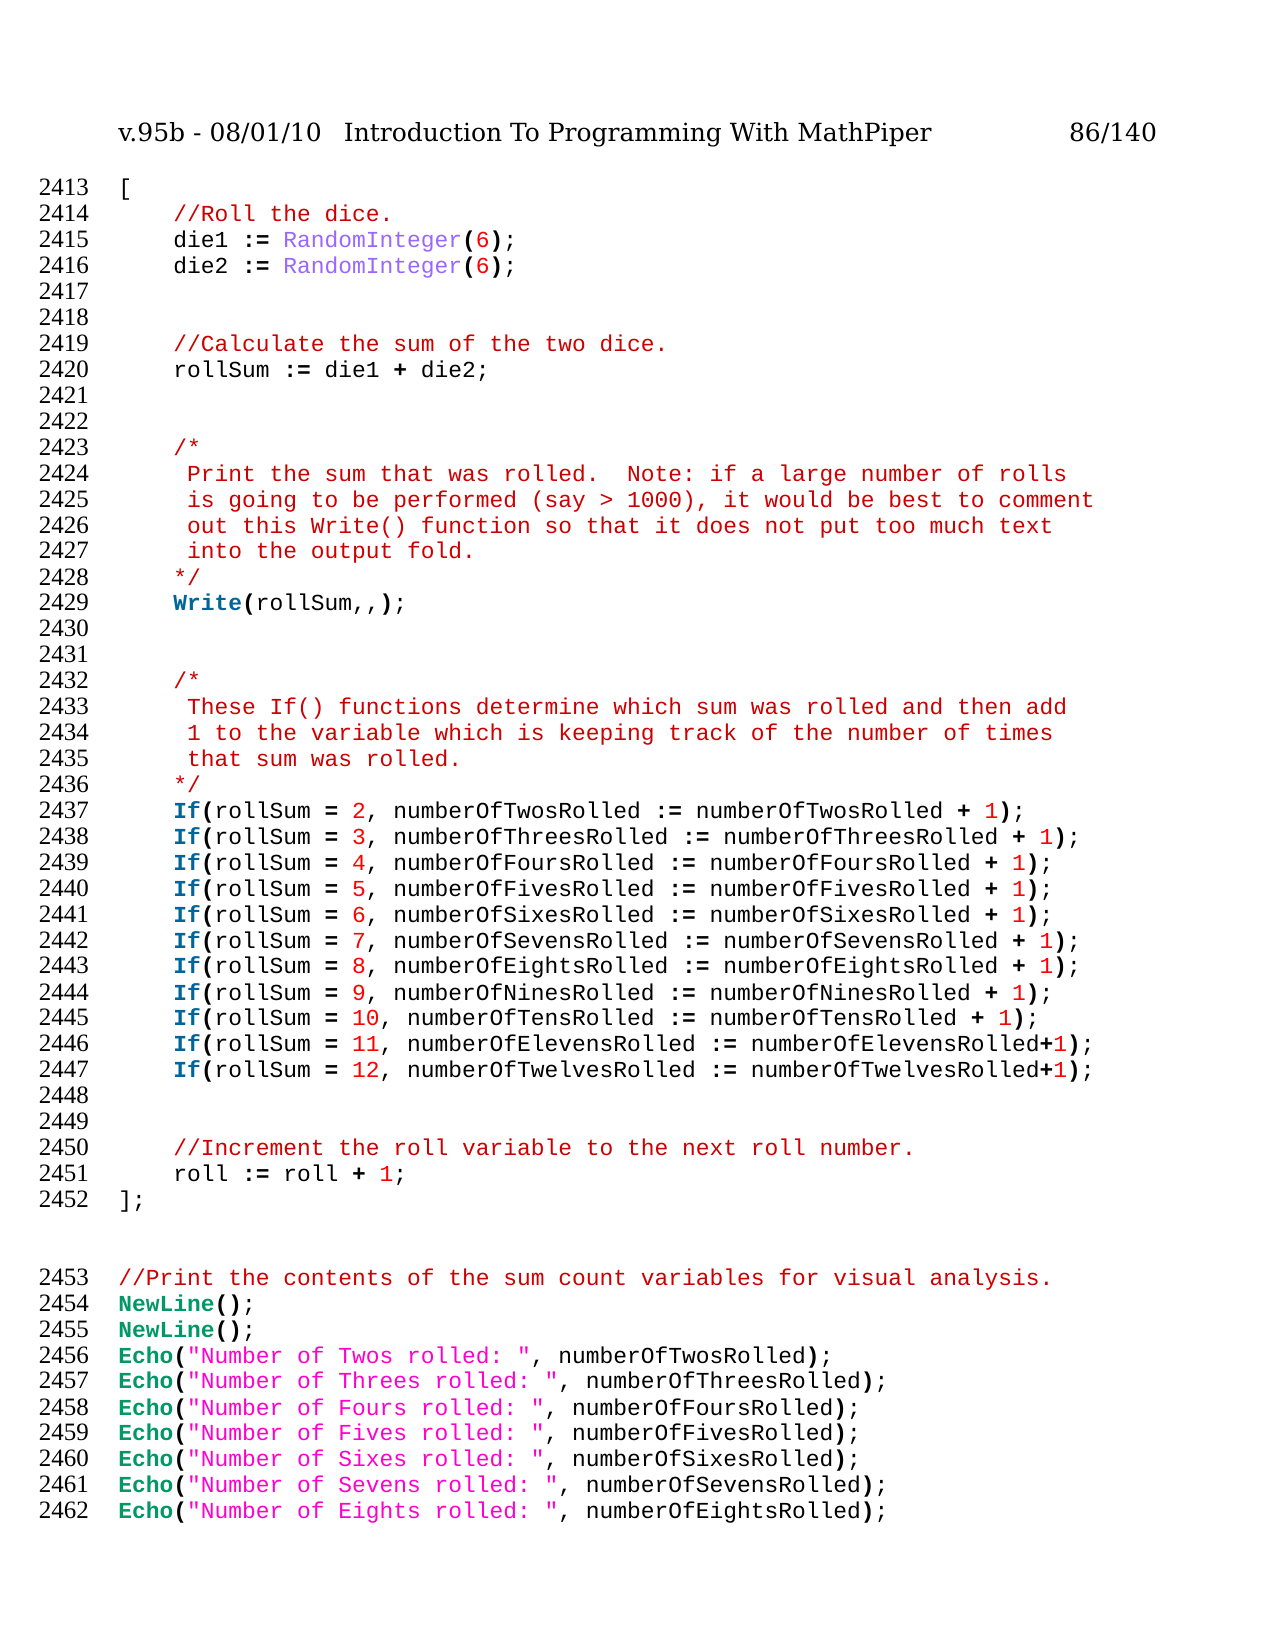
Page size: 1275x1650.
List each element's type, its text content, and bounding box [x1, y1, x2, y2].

text Echo("Number of Sixes rolled: ", numberOfSixesRolled); [118, 1448, 1157, 1474]
text rollSum := die1 + die2; [118, 358, 1157, 384]
text If(rollSum = 10, numberOfTensRolled := numberOfTensRolled + 1); [118, 1007, 1157, 1033]
text roll := roll + 1; [118, 1162, 1157, 1188]
text Echo("Number of Twos rolled: ", numberOfTwosRolled); [118, 1344, 1157, 1370]
text If(rollSum = 5, numberOfFivesRolled := numberOfFivesRolled + 1); [118, 877, 1157, 903]
text into the output fold. [118, 540, 1157, 566]
text [ [118, 177, 1157, 203]
text If(rollSum = 8, numberOfEightsRolled := numberOfEightsRolled + 1); [118, 955, 1157, 981]
text /* [118, 436, 1157, 462]
text */ [118, 773, 1157, 799]
text //Print the contents of the sum count variables for visual analysis. [118, 1266, 1157, 1292]
text If(rollSum = 7, numberOfSevensRolled := numberOfSevensRolled + 1); [118, 929, 1157, 955]
text out this Write() function so that it does not put too much text [118, 514, 1157, 540]
text NewLine(); [118, 1318, 1157, 1344]
text that sum was rolled. [118, 747, 1157, 773]
text NewLine(); [118, 1292, 1157, 1318]
text Echo("Number of Eights rolled: ", numberOfEightsRolled); [118, 1499, 1157, 1526]
text These If() functions determine which sum was rolled and then add [118, 696, 1157, 721]
text /* [118, 669, 1157, 696]
text If(rollSum = 12, numberOfTwelvesRolled := numberOfTwelvesRolled+1); [118, 1059, 1157, 1084]
text If(rollSum = 4, numberOfFoursRolled := numberOfFoursRolled + 1); [118, 851, 1157, 877]
text Echo("Number of Sevens rolled: ", numberOfSevensRolled); [118, 1474, 1157, 1499]
text If(rollSum = 6, numberOfSixesRolled := numberOfSixesRolled + 1); [118, 903, 1157, 929]
text Echo("Number of Fives rolled: ", numberOfFivesRolled); [118, 1422, 1157, 1448]
text die2 := RandomInteger(6); [118, 254, 1157, 281]
text //Roll the dice. [118, 203, 1157, 229]
text Echo("Number of Threes rolled: ", numberOfThreesRolled); [118, 1370, 1157, 1396]
text die1 := RandomInteger(6); [118, 229, 1157, 254]
text If(rollSum = 11, numberOfElevensRolled := numberOfElevensRolled+1); [118, 1033, 1157, 1059]
text ]; [118, 1188, 1157, 1214]
text If(rollSum = 3, numberOfThreesRolled := numberOfThreesRolled + 1); [118, 825, 1157, 851]
text If(rollSum = 9, numberOfNinesRolled := numberOfNinesRolled + 1); [118, 981, 1157, 1007]
text //Calculate the sum of the two dice. [118, 332, 1157, 358]
text Echo("Number of Fours rolled: ", numberOfFoursRolled); [118, 1396, 1157, 1422]
text //Increment the roll variable to the next roll number. [118, 1136, 1157, 1162]
text is going to be performed (say > 1000), it would be best to comment [118, 488, 1157, 514]
text 1 to the variable which is keeping track of the number of times [118, 721, 1157, 747]
text Write(rollSum,,); [118, 592, 1157, 618]
text If(rollSum = 2, numberOfTwosRolled := numberOfTwosRolled + 1); [118, 799, 1157, 825]
text */ [118, 566, 1157, 592]
text Print the sum that was rolled. Note: if a large number of rolls [118, 462, 1157, 488]
